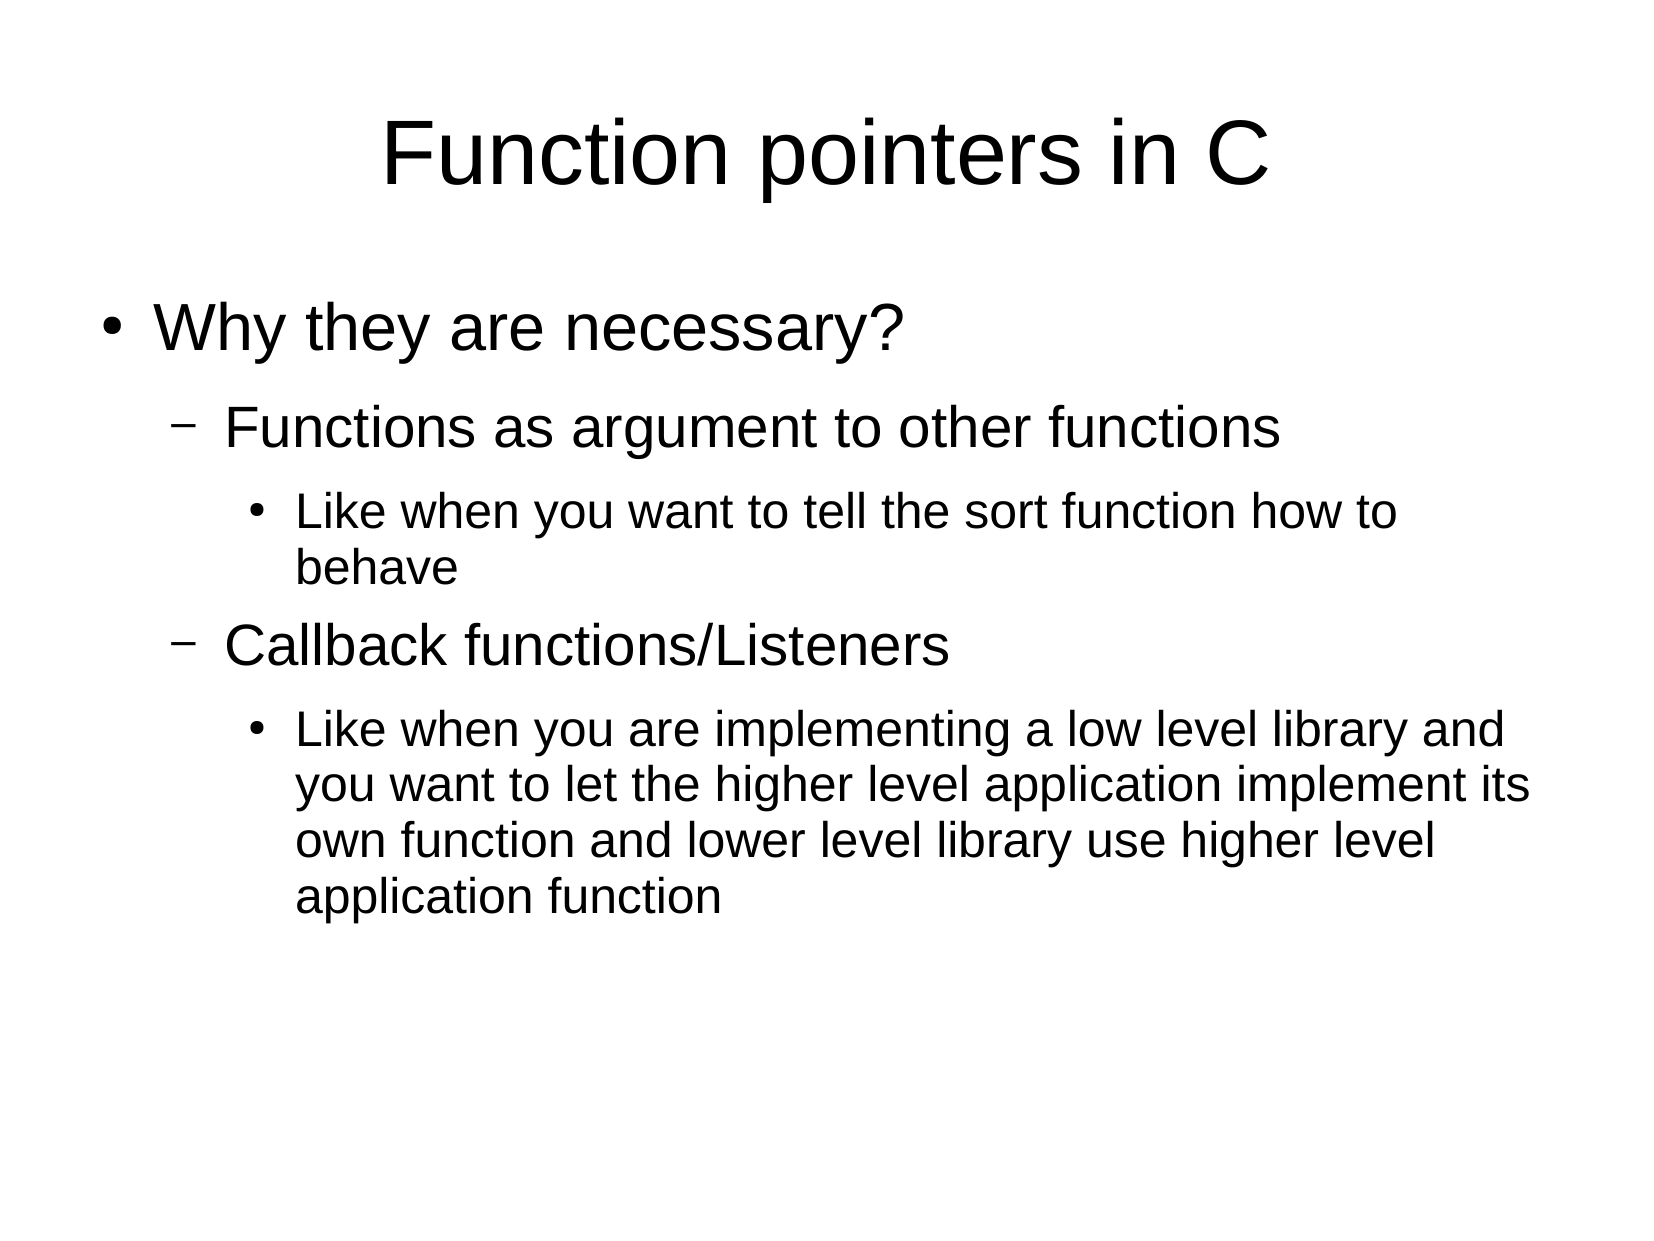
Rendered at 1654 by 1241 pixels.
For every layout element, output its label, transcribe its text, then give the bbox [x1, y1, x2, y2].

title Function pointers in C [82, 49, 1571, 257]
list Why they are necessary? Functions as argument to other functions Like when you want to tell the sort function how to behave Callback functions/Listeners Like when you are implementing a low level library and you want to let the higher level application implement its own function and lower level library use higher level application function [82, 290, 1571, 1010]
